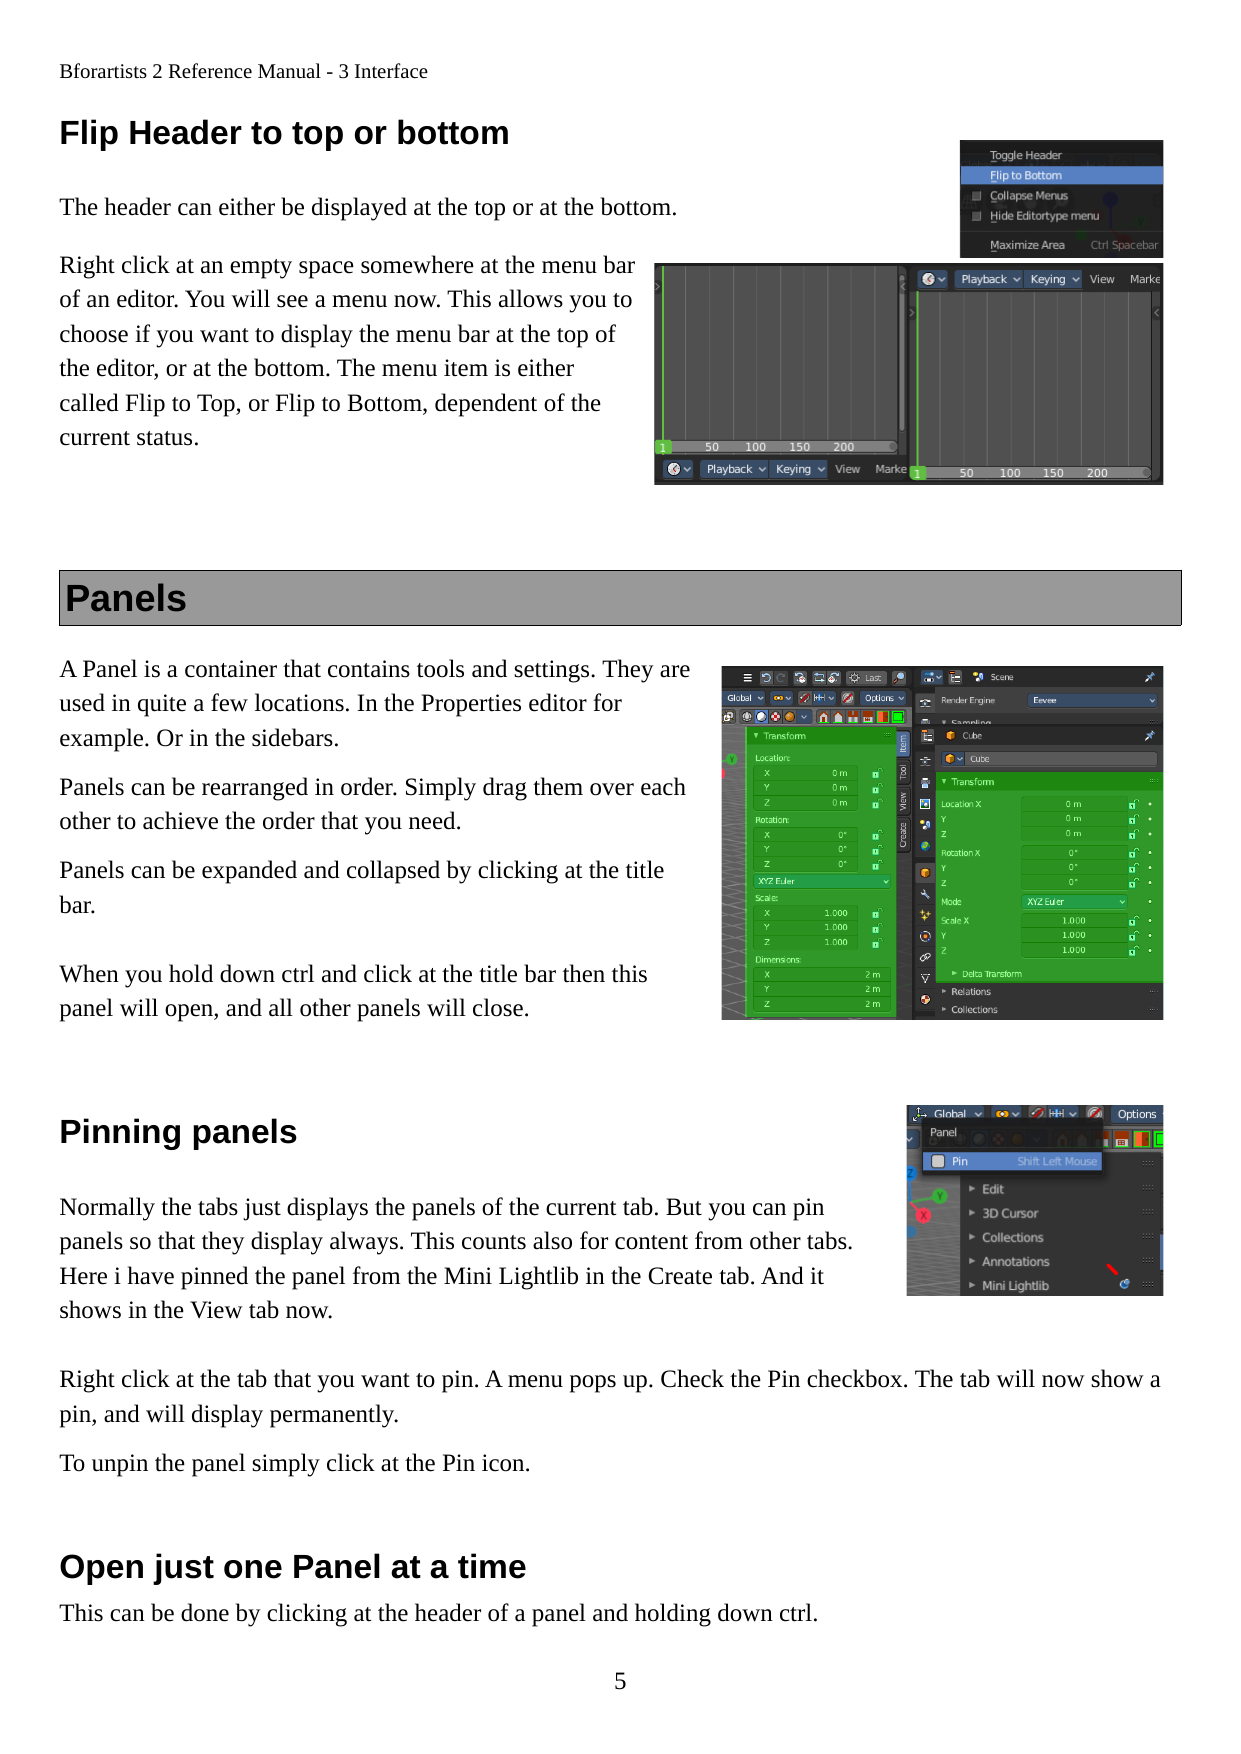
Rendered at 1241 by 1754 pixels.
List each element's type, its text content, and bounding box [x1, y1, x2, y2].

text To unpin the panel simply click at the Pin icon. [59, 1448, 1181, 1477]
picture [654, 263, 1164, 485]
table_header Panels [60, 571, 1181, 625]
picture [721, 666, 1164, 1020]
picture [906, 1105, 1164, 1296]
subtitle Pinning panels [59, 1112, 906, 1151]
text Right click at an empty space somewhere at the menu bar of an editor. You will see a menu now. This allows you to choose if you want to display the menu bar at the top of the editor, or at the bottom. The menu item is either called Flip to Top, or Flip to Bottom, dependent of the current status. [59, 250, 1181, 451]
subtitle Open just one Panel at a time [59, 1547, 1181, 1585]
text Panels can be expanded and collapsed by clicking at the title bar. When you hold down ctrl and click at the title bar then this panel will open, and all other panels will close. [59, 855, 1181, 1022]
picture [959, 140, 1164, 258]
subtitle [1164, 1112, 1181, 1151]
text Panels can be rearranged in order. Simply drag them over each other to achieve the order that you need. [59, 772, 721, 835]
text Normally the tabs just displays the panels of the current tab. But you can pin panels so that they display always. This counts also for content from other tabs. Here i have pinned the panel from the Mini Lightlib in the Create tab. And it shows in the View tab now. Right click at the tab that you want to pin. A menu pops up. Check the Pin checkbox. The tab will now show a pin, and will display permanently. [59, 1192, 1181, 1428]
subtitle Flip Header to top or bottom [59, 113, 1181, 151]
text A Panel is a container that contains tools and settings. They are used in quite a few locations. In the Properties editor for example. Or in the sidebars. [59, 654, 1181, 751]
text The header can either be displayed at the top or at the bottom. [59, 192, 959, 221]
text This can be done by clicking at the header of a panel and holding down ctrl. [59, 1598, 1181, 1626]
